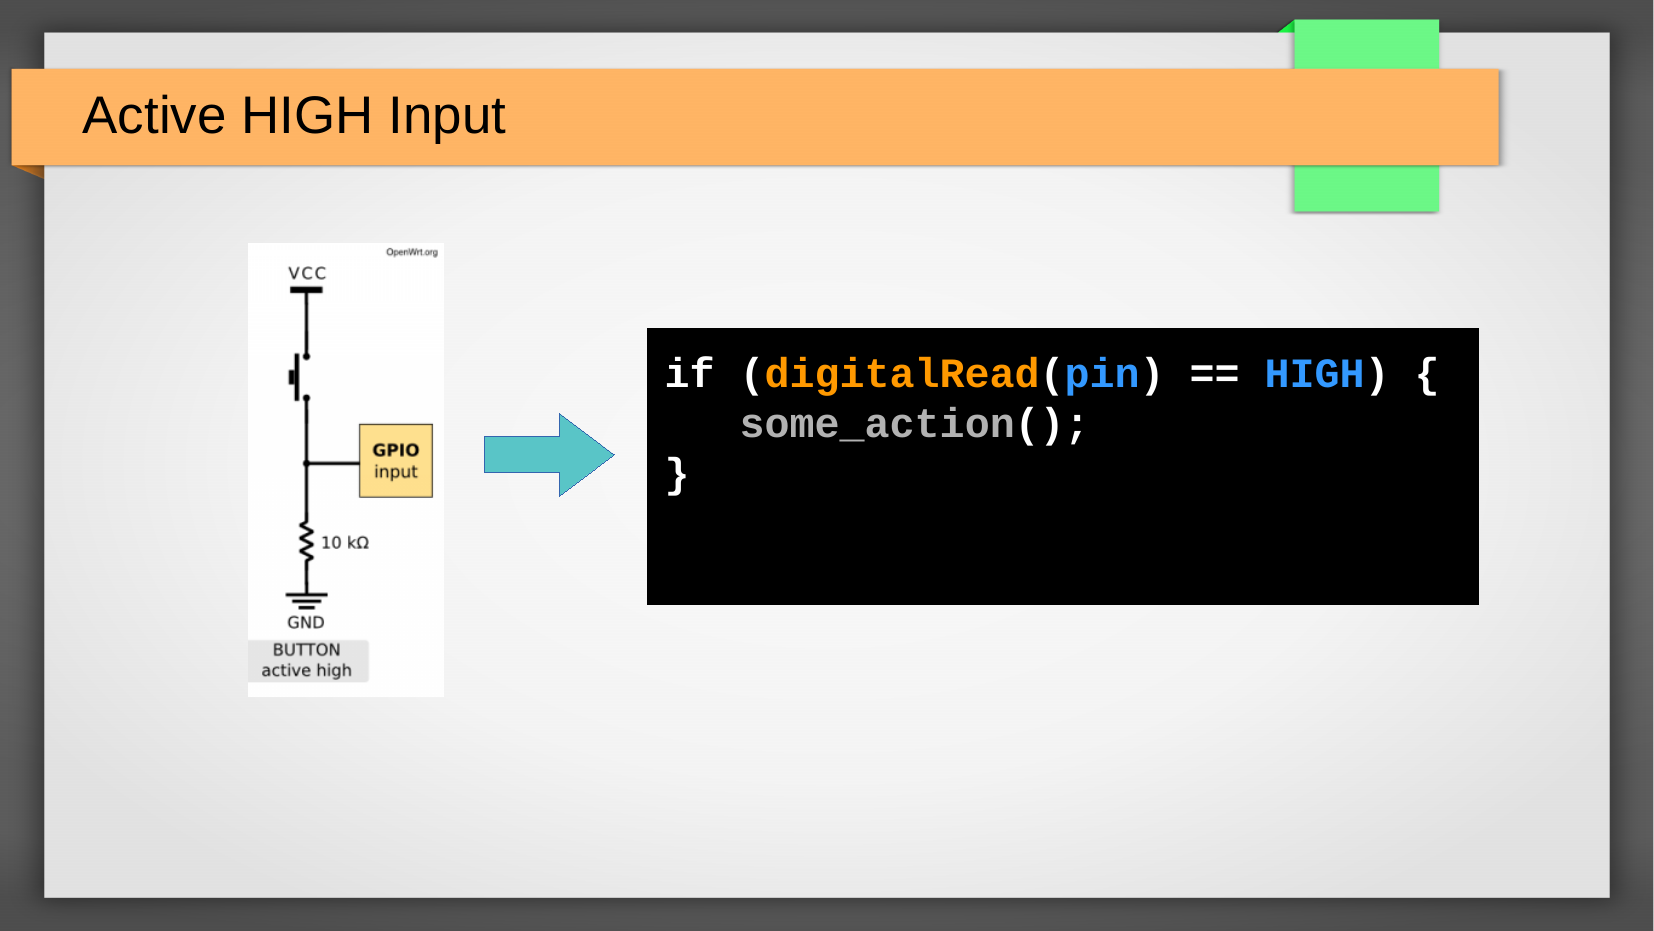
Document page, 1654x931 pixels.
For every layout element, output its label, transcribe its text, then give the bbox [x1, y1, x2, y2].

text_box if (digitalRead(pin) == HIGH) { some_action(); } [649, 330, 1477, 603]
text_box [484, 413, 615, 497]
picture [0, 0, 1654, 931]
title Active HIGH Input [82, 70, 1264, 160]
